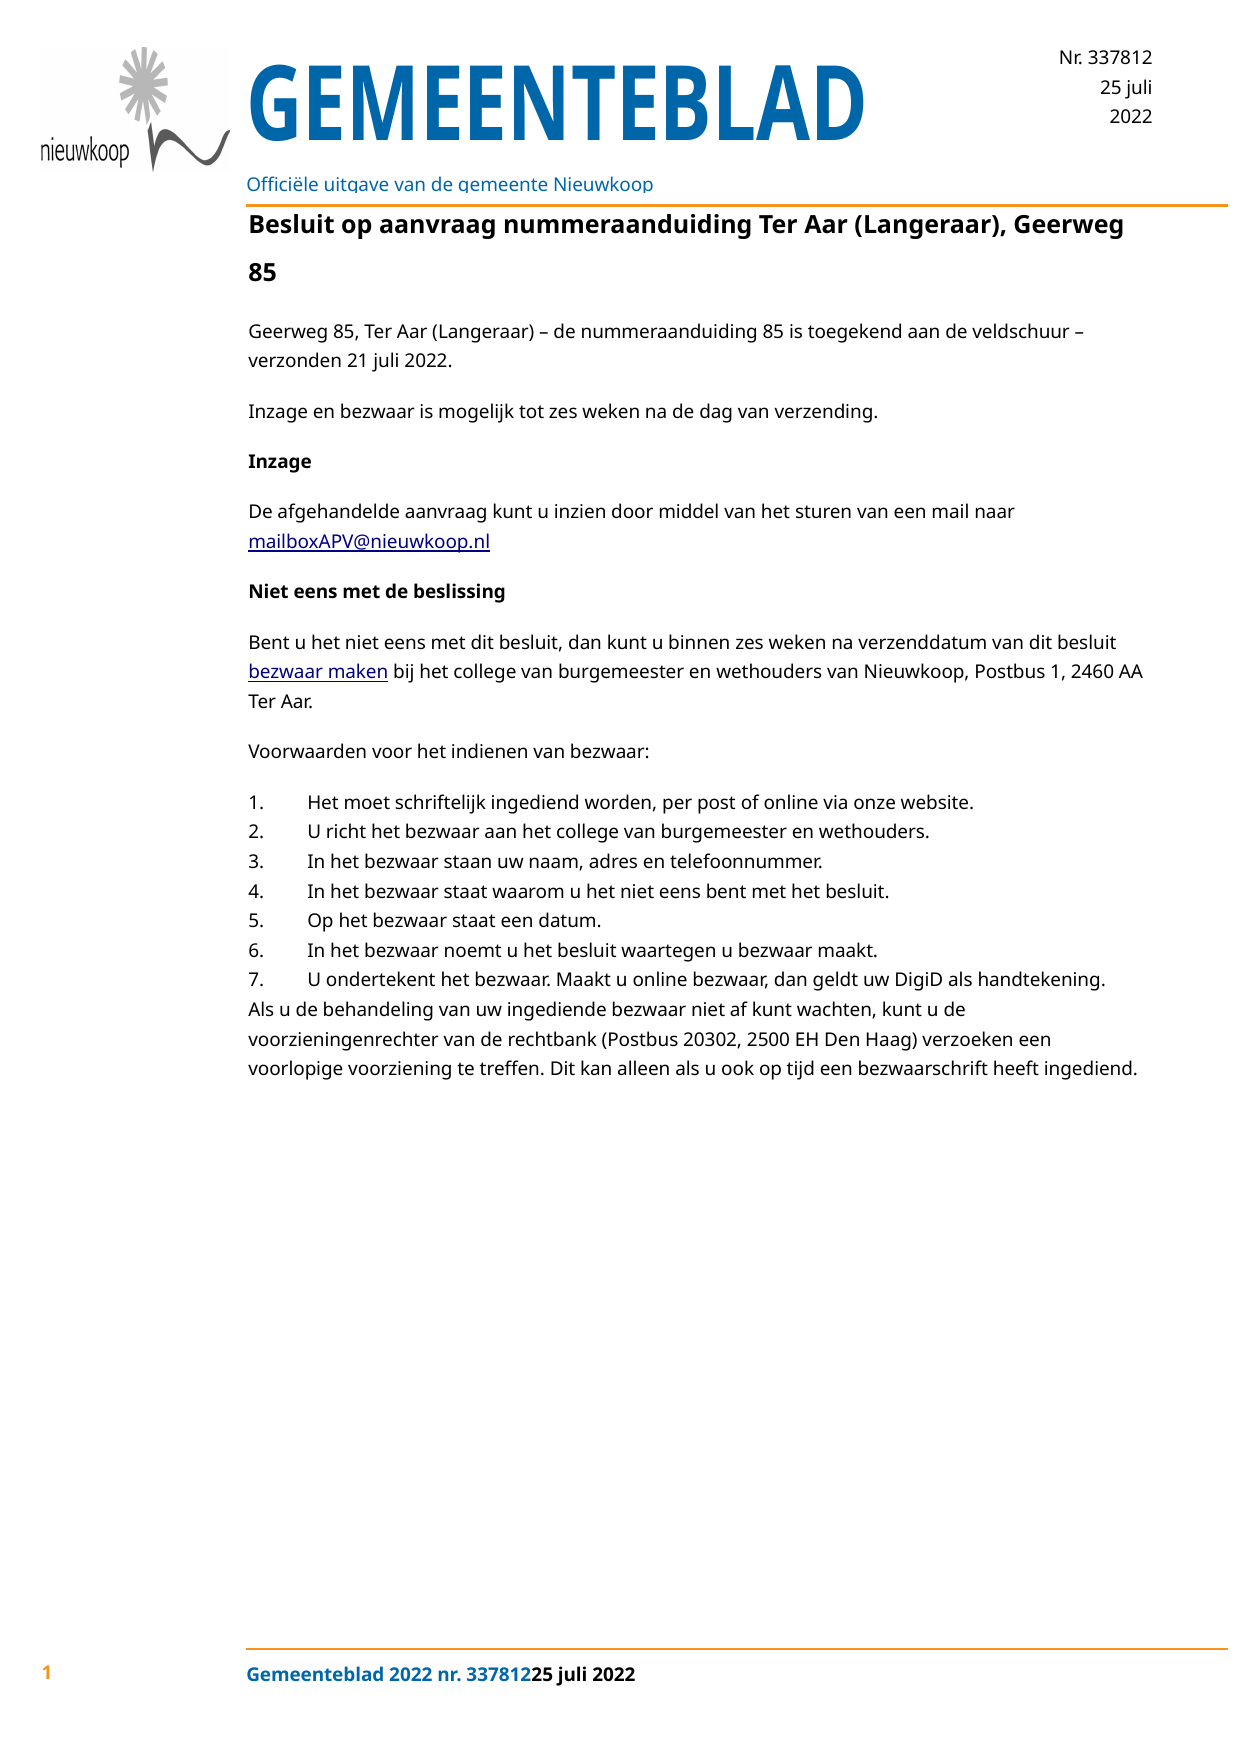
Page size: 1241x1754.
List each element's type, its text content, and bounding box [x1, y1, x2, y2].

picture [41, 47, 231, 172]
text De afgehandelde aanvraag kunt u inzien door middel van het sturen van een mail naar mailboxAPV@nieuwkoop.nl [248, 499, 1152, 554]
list U ondertekent het bezwaar. Maakt u online bezwaar, dan geldt uw DigiD als handtekening. [248, 967, 1152, 992]
list Op het bezwaar staat een datum. [248, 907, 1152, 933]
text Geerweg 85, Ter Aar (Langeraar) – de nummeraanduiding 85 is toegekend aan de veldschuur – verzonden 21 juli 2022. [248, 318, 1152, 373]
list In het bezwaar staat waarom u het niet eens bent met het besluit. [248, 878, 1152, 904]
text Als u de behandeling van uw ingediende bezwaar niet af kunt wachten, kunt u de voorzieningenrechter van de rechtbank (Postbus 20302, 2500 EH Den Haag) verzoeken een voorlopige voorziening te treffen. Dit kan alleen als u ook op tijd een bezwaarschrift heeft ingediend. [248, 996, 1152, 1081]
text Inzage en bezwaar is mogelijk tot zes weken na de dag van verzending. [248, 398, 1152, 424]
text Bent u het niet eens met dit besluit, dan kunt u binnen zes weken na verzenddatum van dit besluit bezwaar maken bij het college van burgemeester en wethouders van Nieuwkoop, Postbus 1, 2460 AA Ter Aar. [248, 629, 1152, 714]
text Voorwaarden voor het indienen van bezwaar: [248, 739, 1152, 764]
text Niet eens met de beslissing [248, 579, 1152, 604]
list In het bezwaar noemt u het besluit waartegen u bezwaar maakt. [248, 937, 1152, 963]
text Besluit op aanvraag nummeraanduiding Ter Aar (Langeraar), Geerweg 85 [248, 207, 1152, 288]
list U richt het bezwaar aan het college van burgemeester en wethouders. [248, 819, 1152, 844]
text Inzage [248, 448, 1152, 474]
list Het moet schriftelijk ingediend worden, per post of online via onze website. [248, 789, 1152, 815]
list In het bezwaar staan uw naam, adres en telefoonnummer. [248, 848, 1152, 874]
